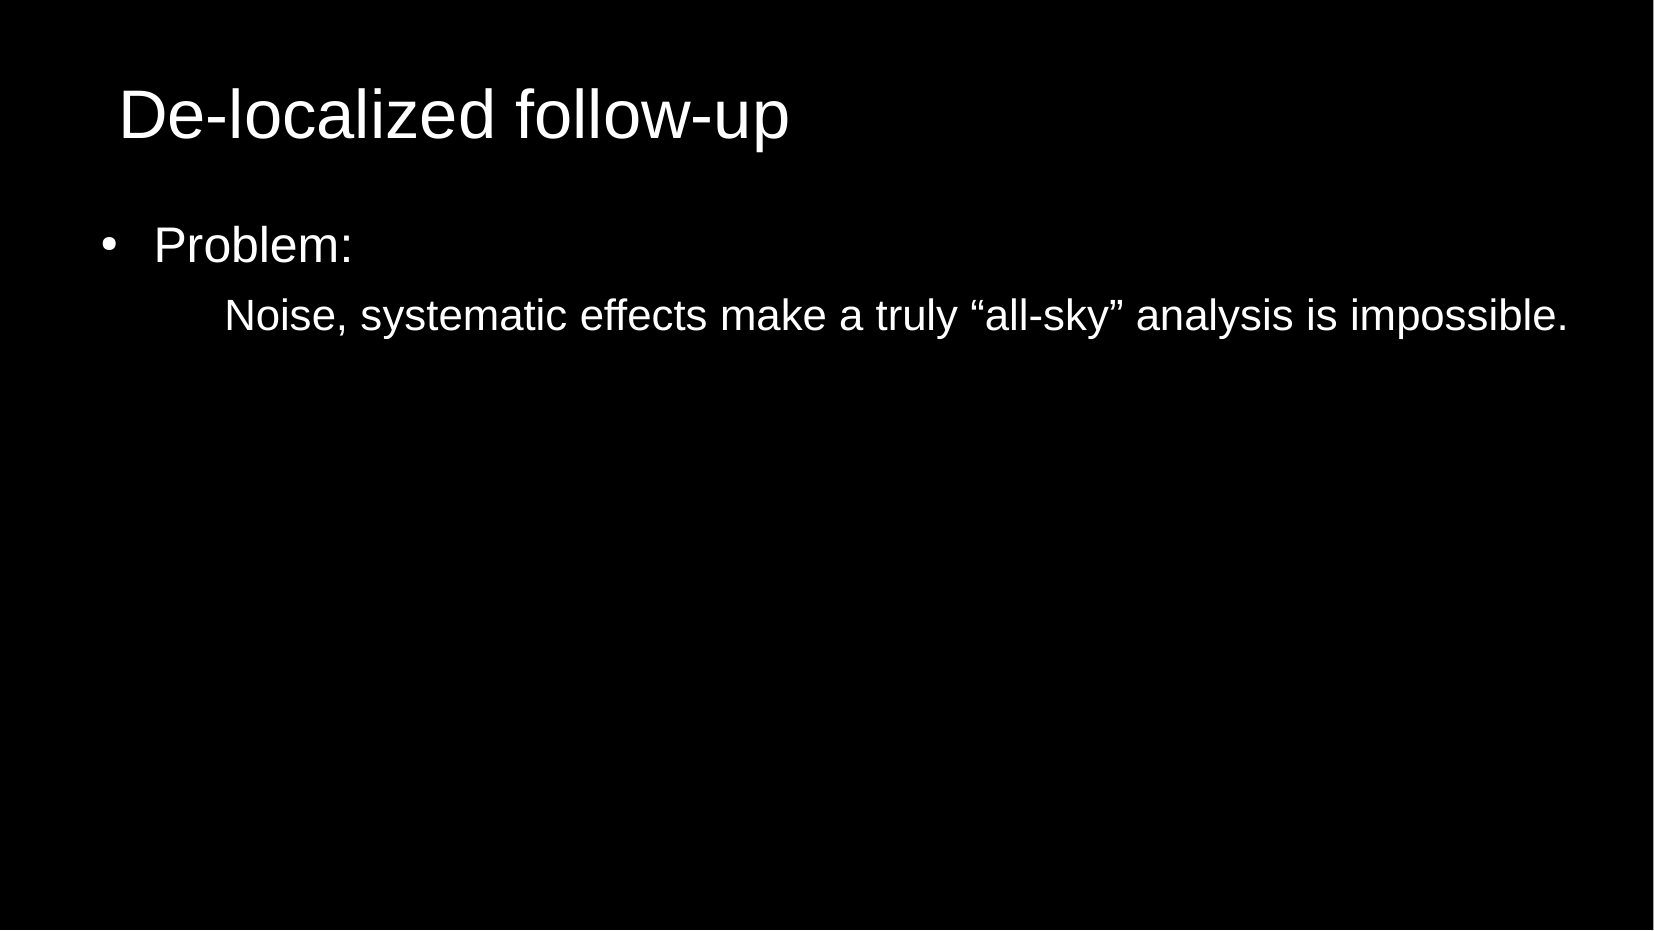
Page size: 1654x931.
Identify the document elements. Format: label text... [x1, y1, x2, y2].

title De-localized follow-up [82, 37, 1571, 193]
list Problem: Noise, systematic effects make a truly “all-sky” analysis is impossible. [82, 217, 1571, 758]
